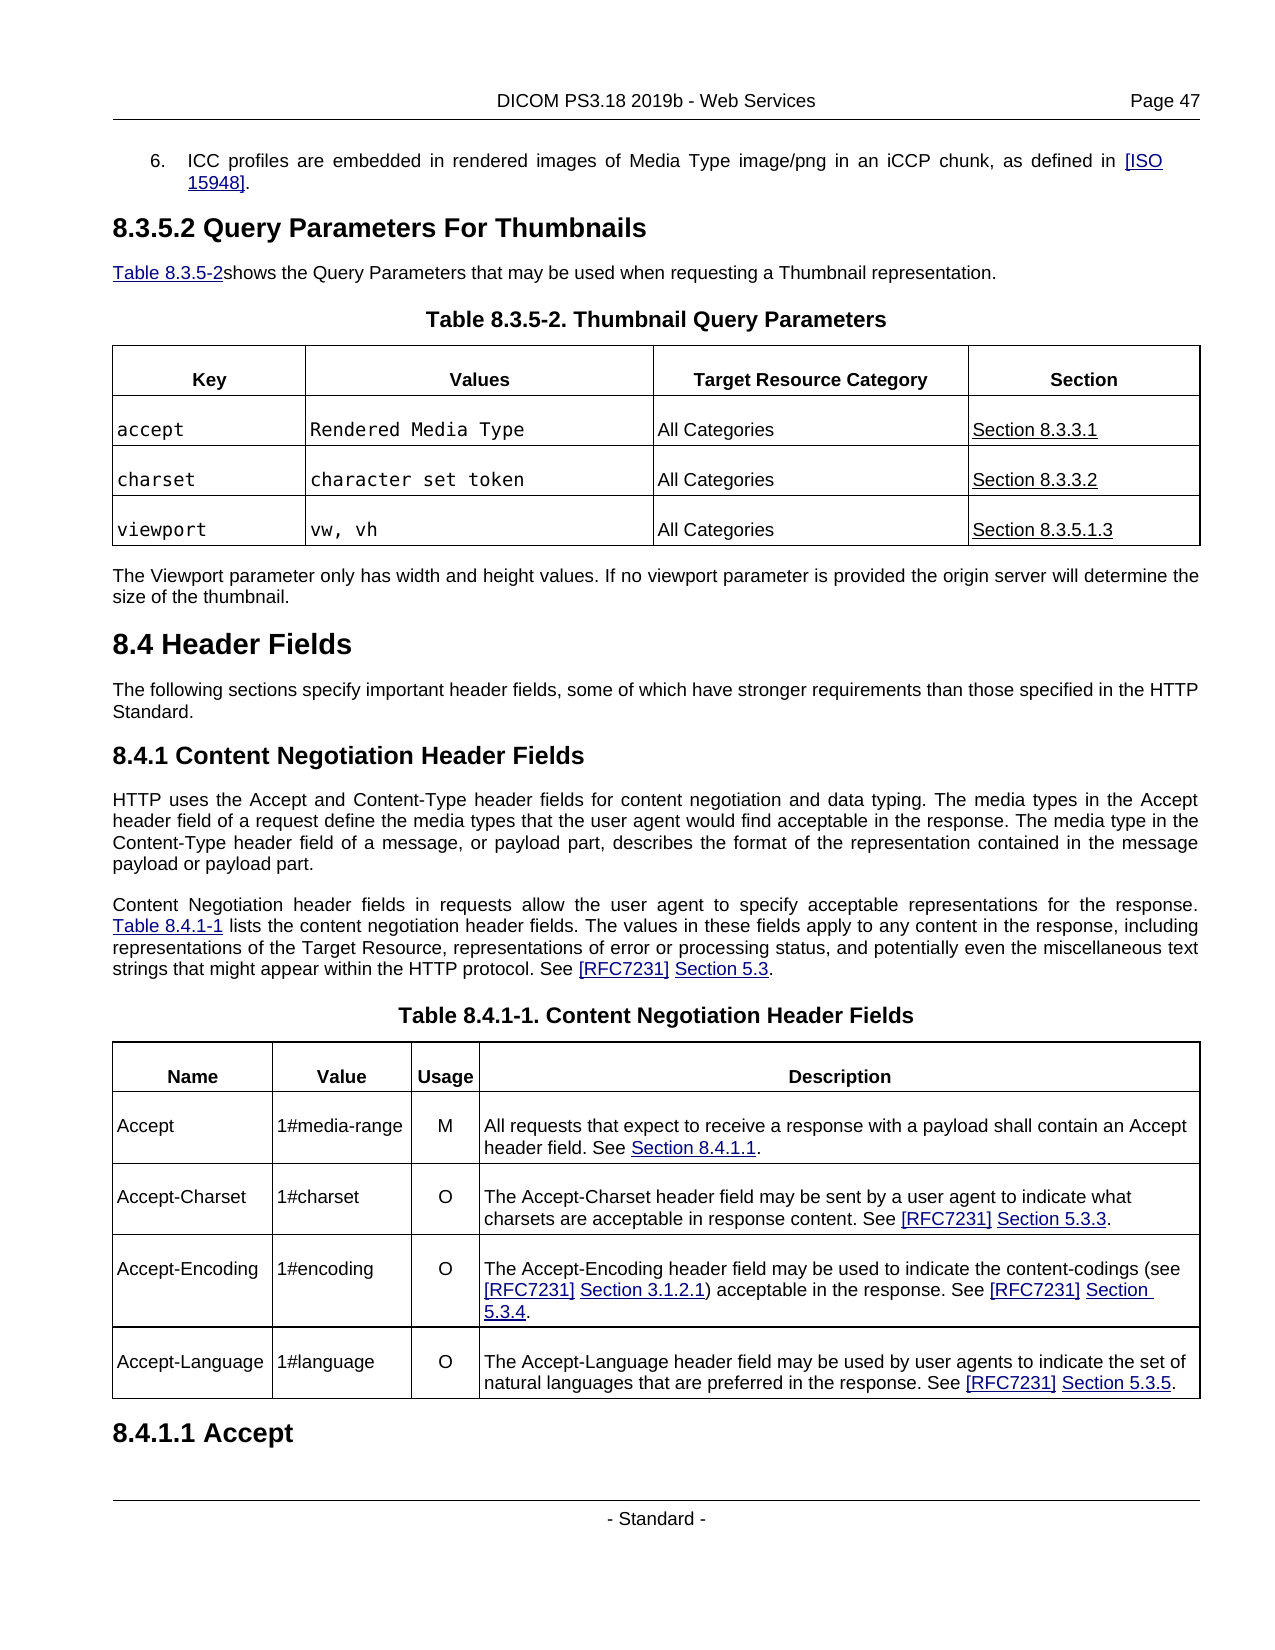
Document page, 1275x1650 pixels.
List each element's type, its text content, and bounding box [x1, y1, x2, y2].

text Table 8.3.5-2shows the Query Parameters that may be used when requesting a Thumbnail representation. [112, 262, 1200, 283]
table_header Name [113, 1043, 272, 1091]
table_cell Accept-Language [113, 1328, 272, 1398]
text 8.3.5.2 Query Parameters For Thumbnails [112, 212, 1200, 243]
table_cell All requests that expect to receive a response with a payload shall contain an Accept header field. See Section 8.4.1.1. [480, 1092, 1199, 1162]
text Table 8.3.5-2. Thumbnail Query Parameters [112, 306, 1200, 332]
text 8.4.1 Content Negotiation Header Fields [112, 741, 1200, 769]
table_cell 1#encoding [273, 1235, 411, 1326]
table_cell O [412, 1235, 479, 1326]
text Content Negotiation header fields in requests allow the user agent to specify acceptable representations for the response. Table 8.4.1-1 lists the content negotiation header fields. The values in these fields apply to any content in the response, including representations of the Target Resource, representations of error or processing status, and potentially even the miscellaneous text strings that might appear within the HTTP protocol. See [RFC7231] Section 5.3. [112, 893, 1200, 979]
table_cell charset [113, 446, 305, 495]
table_cell 1#media-range [273, 1092, 411, 1162]
table_cell vw, vh [306, 496, 653, 545]
table_header Description [480, 1043, 1199, 1091]
table_header Key [113, 346, 305, 395]
table_header Section [969, 346, 1199, 395]
table_cell The Accept-Charset header field may be sent by a user agent to indicate what charsets are acceptable in response content. See [RFC7231] Section 5.3.3. [480, 1164, 1199, 1234]
table_cell Section 8.3.5.1.3 [969, 496, 1199, 545]
table_cell Rendered Media Type [306, 396, 653, 445]
table_cell viewport [113, 496, 305, 545]
text The following sections specify important header fields, some of which have stronger requirements than those specified in the HTTP Standard. [112, 679, 1200, 722]
table_cell Section 8.3.3.1 [969, 396, 1199, 445]
text 6. ICC profiles are embedded in rendered images of Media Type image/png in an iCCP chunk, as defined in [ISO 15948]. [150, 150, 1162, 193]
table_cell accept [113, 396, 305, 445]
text HTTP uses the Accept and Content-Type header fields for content negotiation and data typing. The media types in the Accept header field of a request define the media types that the user agent would find acceptable in the response. The media type in the Content-Type header field of a message, or payload part, describes the format of the representation contained in the message payload or payload part. [112, 788, 1200, 874]
table_cell O [412, 1328, 479, 1398]
table_cell character set token [306, 446, 653, 495]
table_cell All Categories [654, 496, 968, 545]
table_cell Accept-Charset [113, 1164, 272, 1234]
table_cell Accept [113, 1092, 272, 1162]
table_cell Accept-Encoding [113, 1235, 272, 1326]
table_cell M [412, 1092, 479, 1162]
text Table 8.4.1-1. Content Negotiation Header Fields [112, 1002, 1200, 1028]
table_cell The Accept-Encoding header field may be used to indicate the content-codings (see [RFC7231] Section 3.1.2.1) acceptable in the response. See [RFC7231] Section 5.3.4. [480, 1235, 1199, 1326]
table_header Target Resource Category [654, 346, 968, 395]
table_cell 1#language [273, 1328, 411, 1398]
table_cell All Categories [654, 446, 968, 495]
text 8.4 Header Fields [112, 627, 1200, 660]
table_cell The Accept-Language header field may be used by user agents to indicate the set of natural languages that are preferred in the response. See [RFC7231] Section 5.3.5. [480, 1328, 1199, 1398]
text The Viewport parameter only has width and height values. If no viewport parameter is provided the origin server will determine the size of the thumbnail. [112, 565, 1200, 608]
table_header Values [306, 346, 653, 395]
table_header Value [273, 1043, 411, 1091]
table_cell All Categories [654, 396, 968, 445]
table_cell 1#charset [273, 1164, 411, 1234]
table_cell Section 8.3.3.2 [969, 446, 1199, 495]
table_header Usage [412, 1043, 479, 1091]
table_cell O [412, 1164, 479, 1234]
text 8.4.1.1 Accept [112, 1417, 1200, 1449]
